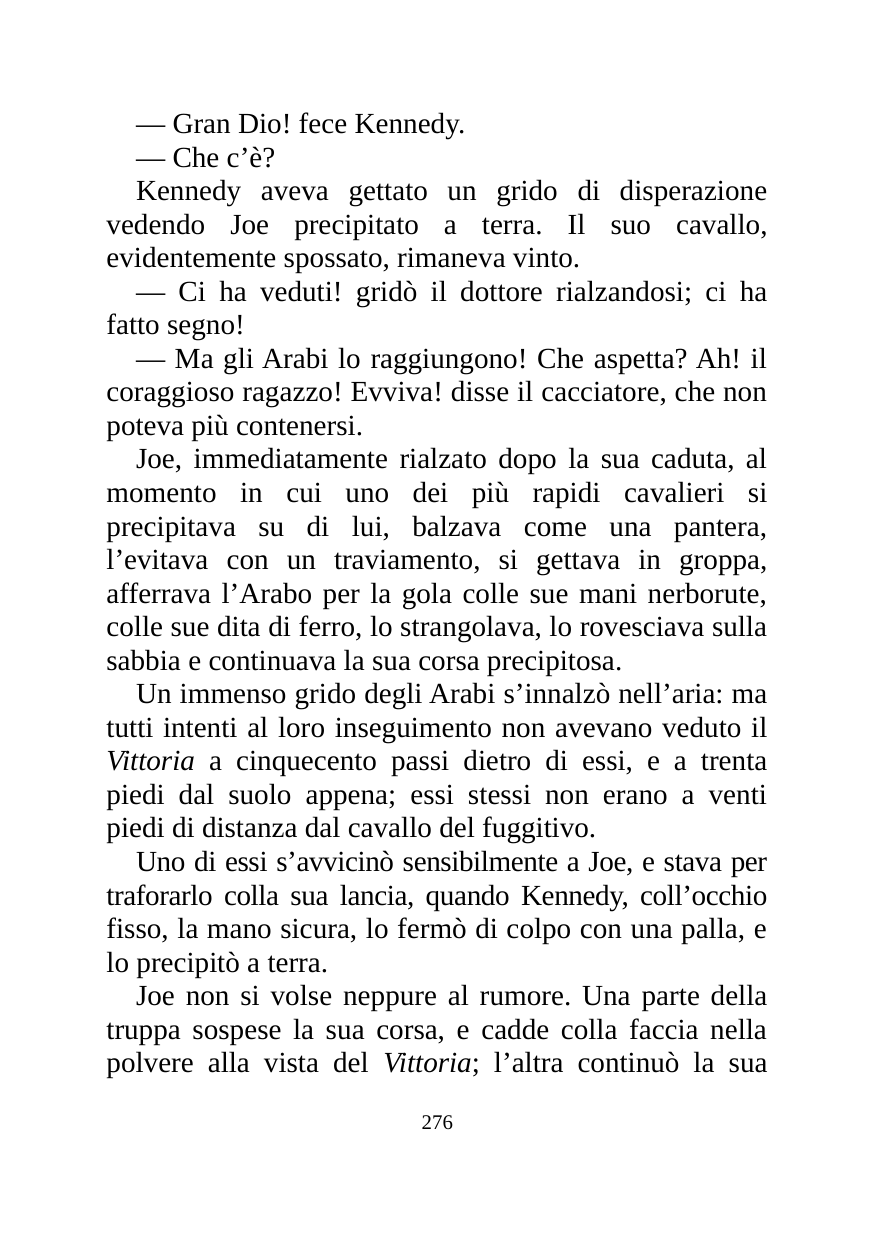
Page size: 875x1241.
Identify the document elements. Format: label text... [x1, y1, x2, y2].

text — Che c’è? [106, 140, 768, 173]
text Un immenso grido degli Arabi s’innalzò nell’aria: ma tutti intenti al loro inseguimento non avevano veduto il Vittoria a cinquecento passi dietro di essi, e a trenta piedi dal suolo appena; essi stessi non erano a venti piedi di distanza dal cavallo del fuggitivo. [106, 676, 768, 844]
text Joe, immediatamente rialzato dopo la sua caduta, al momento in cui uno dei più rapidi cavalieri si precipitava su di lui, balzava come una pantera, l’evitava con un traviamento, si gettava in groppa, afferrava l’Arabo per la gola colle sue mani nerborute, colle sue dita di ferro, lo strangolava, lo rovesciava sulla sabbia e continuava la sua corsa precipitosa. [106, 442, 768, 676]
text Uno di essi s’avvicinò sensibilmente a Joe, e stava per traforarlo colla sua lancia, quando Kennedy, coll’occhio fisso, la mano sicura, lo fermò di colpo con una palla, e lo precipitò a terra. [106, 844, 768, 978]
text — Ci ha veduti! gridò il dottore rialzandosi; ci ha fatto segno! [106, 274, 768, 341]
text — Ma gli Arabi lo raggiungono! Che aspetta? Ah! il coraggioso ragazzo! Evviva! disse il cacciatore, che non poteva più contenersi. [106, 341, 768, 442]
text Joe non si volse neppure al rumore. Una parte della truppa sospese la sua corsa, e cadde colla faccia nella polvere alla vista del Vittoria; l’altra continuò la sua [106, 978, 768, 1079]
text — Gran Dio! fece Kennedy. [106, 106, 768, 140]
text Kennedy aveva gettato un grido di disperazione vedendo Joe precipitato a terra. Il suo cavallo, evidentemente spossato, rimaneva vinto. [106, 173, 768, 274]
